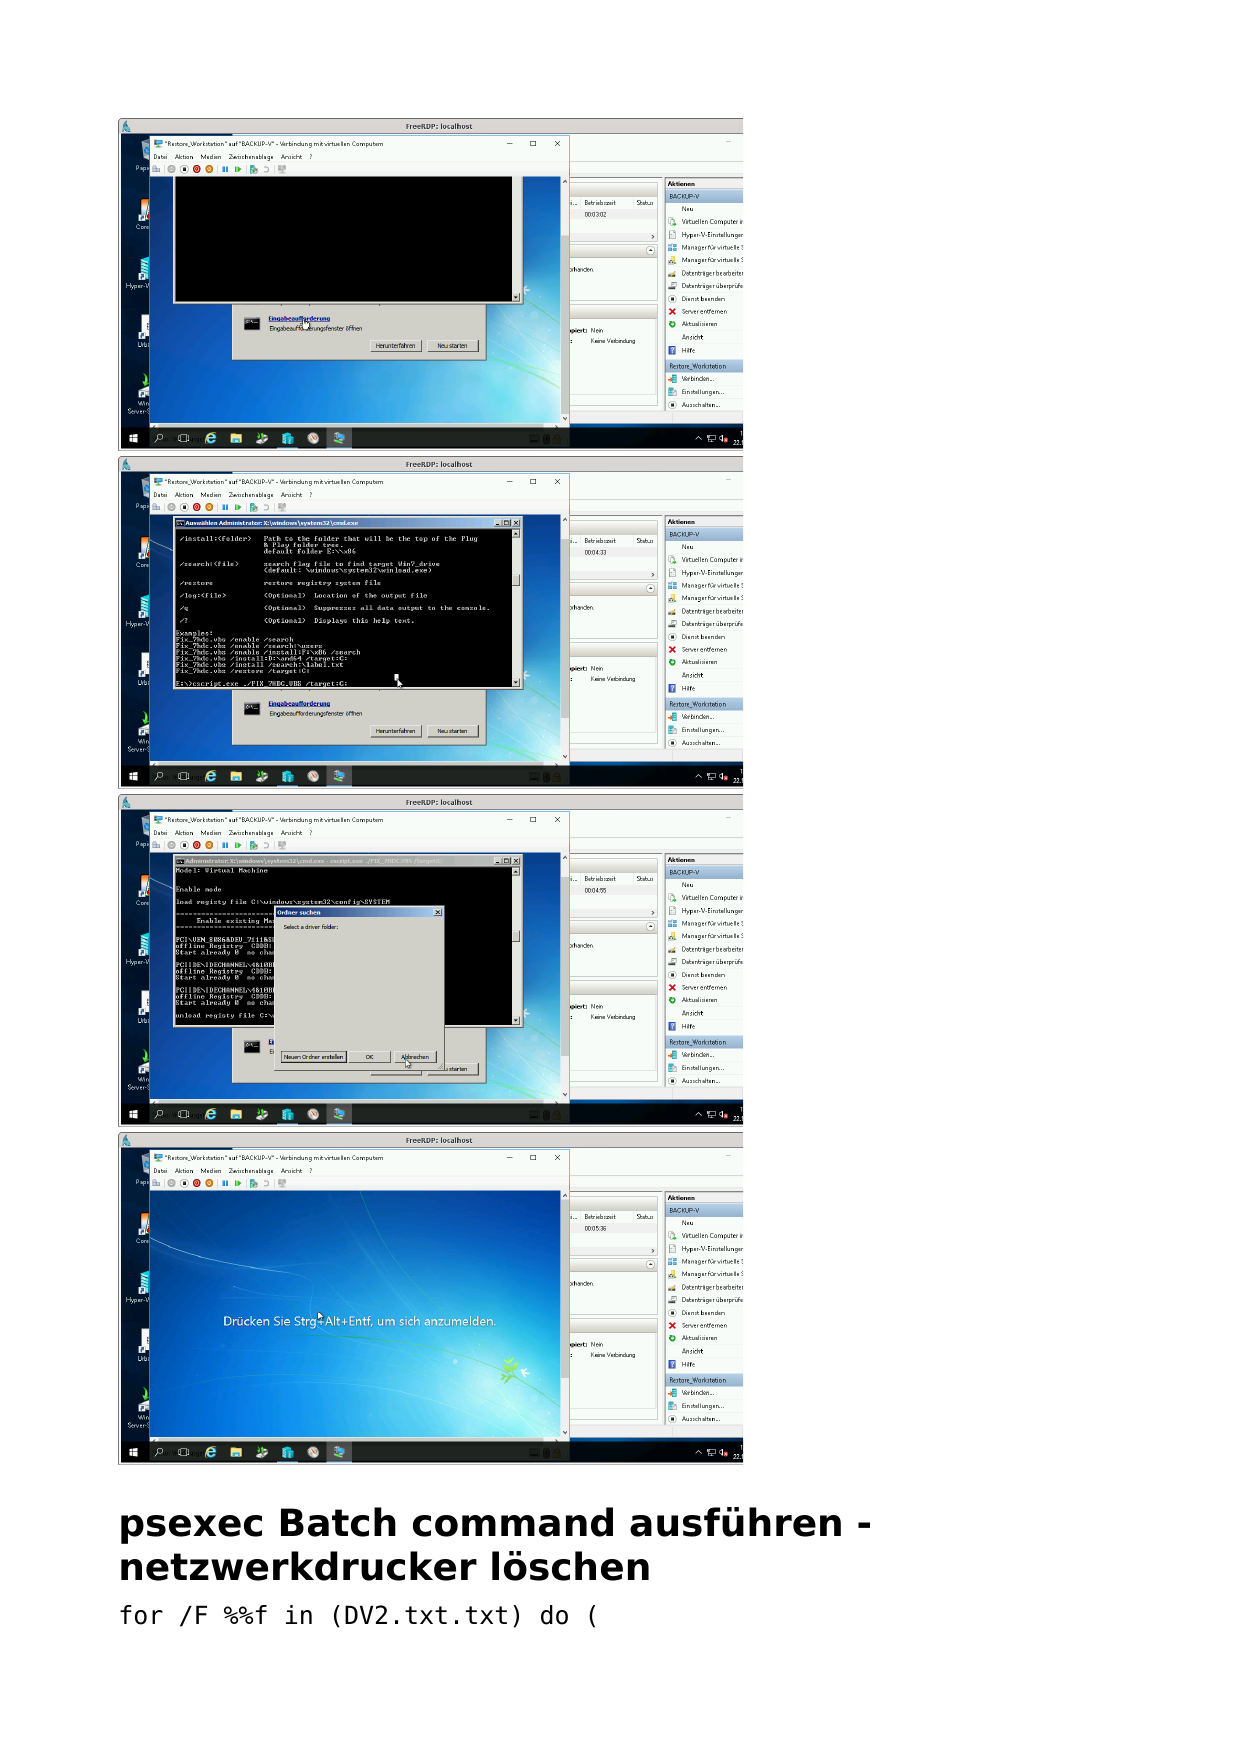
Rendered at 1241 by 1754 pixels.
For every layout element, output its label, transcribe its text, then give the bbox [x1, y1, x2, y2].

text for /F %%f in (DV2.txt.txt) do ( [118, 1602, 1122, 1631]
picture [118, 1132, 744, 1465]
picture [118, 118, 744, 451]
picture [118, 456, 744, 789]
picture [118, 794, 744, 1127]
subtitle psexec Batch command ausführen - netzwerkdrucker löschen [118, 1502, 1122, 1589]
